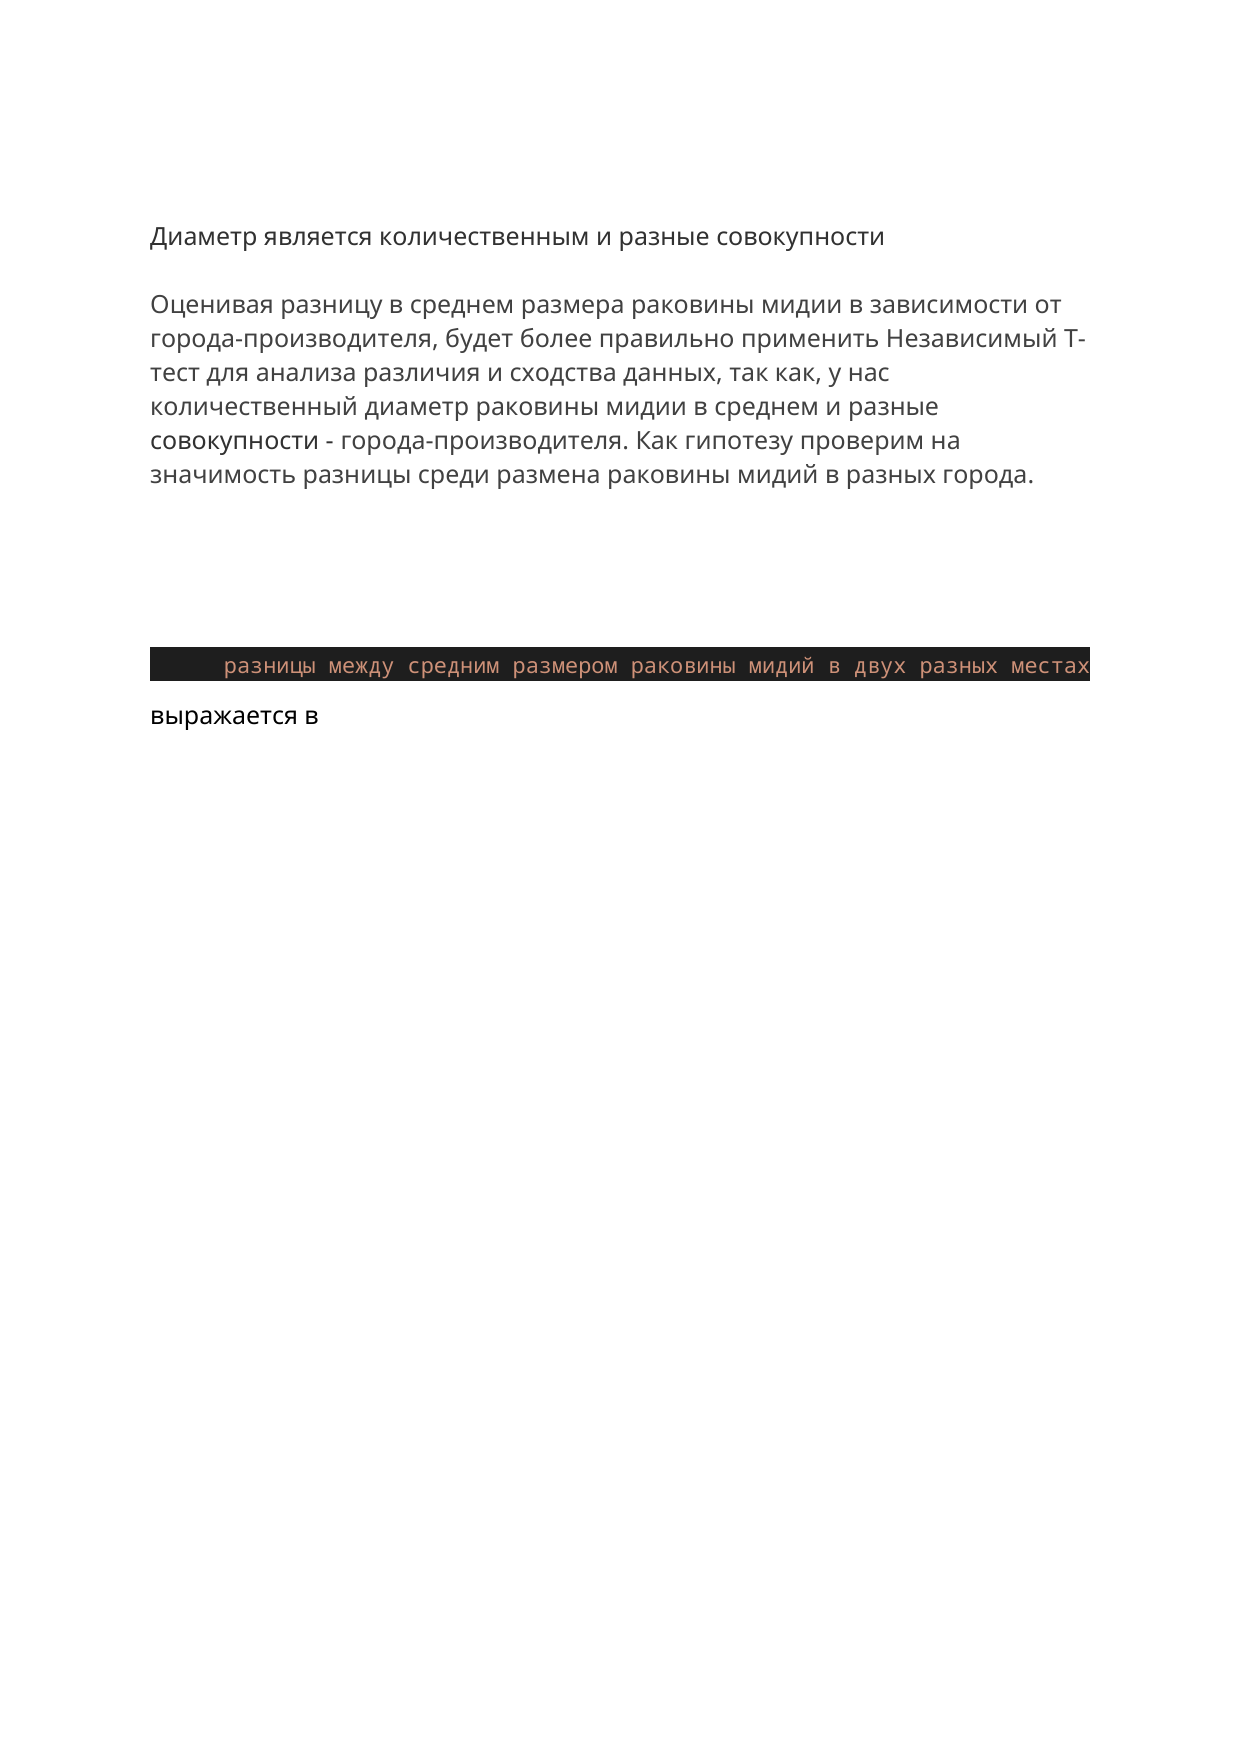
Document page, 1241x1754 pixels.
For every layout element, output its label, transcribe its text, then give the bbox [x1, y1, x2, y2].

text Диаметр является количественным и разные совокупности [150, 218, 1090, 252]
text Оценивая разницу в среднем размера раковины мидии в зависимости от города-производителя, будет более правильно применить Независимый Т-тест для анализа различия и сходства данных, так как, у нас количественный диаметр раковины мидии в среднем и разные совокупности - города-производителя. Как гипотезу проверим на значимость разницы среди размена раковины мидий в разных города. [150, 286, 1090, 491]
text выражается в [150, 698, 1090, 732]
text разницы между средним размером раковины мидий в двух разных местах [150, 647, 1090, 681]
